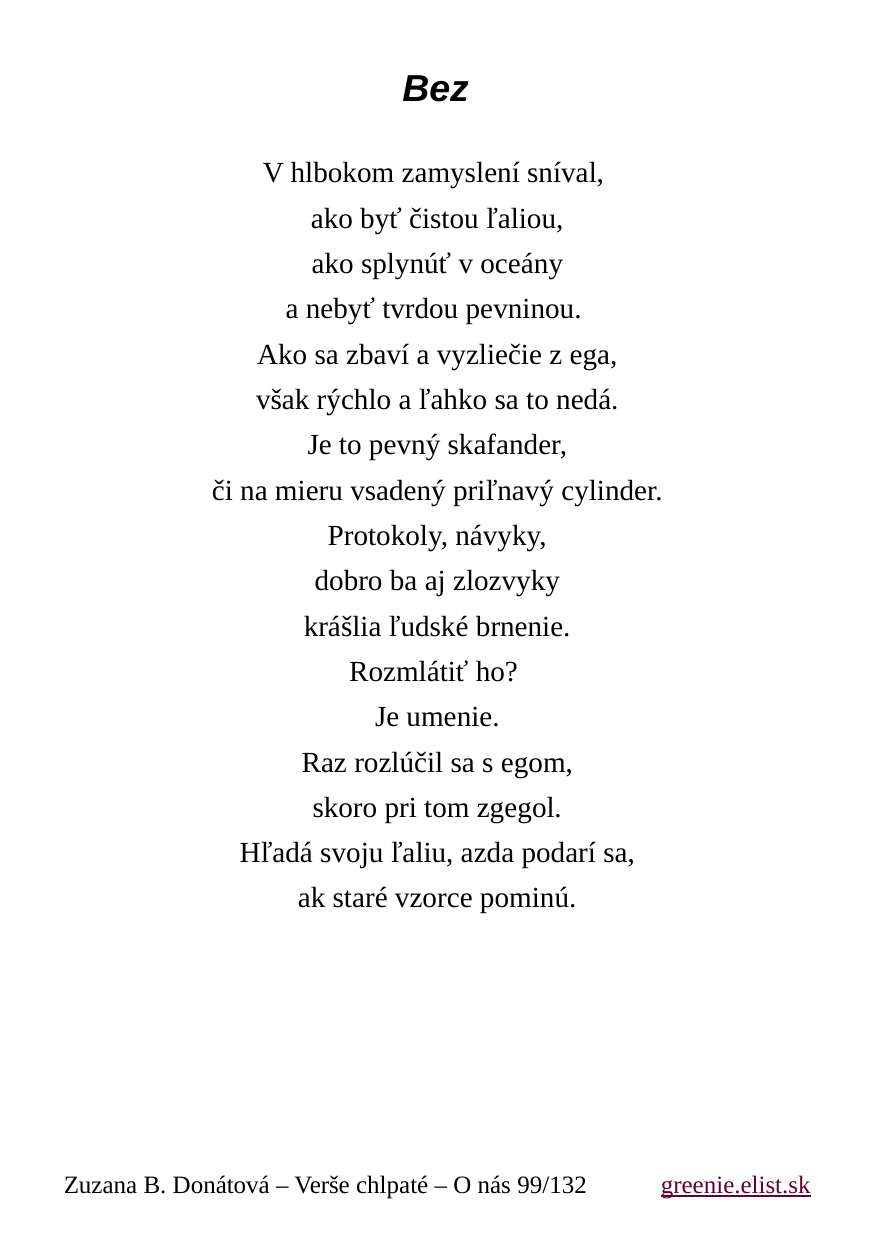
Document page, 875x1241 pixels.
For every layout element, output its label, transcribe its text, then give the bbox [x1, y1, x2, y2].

text Protokoly, návyky, [41, 518, 833, 552]
text či na mieru vsadený priľnavý cylinder. [41, 473, 833, 506]
subtitle Bez [41, 66, 833, 109]
text však rýchlo a ľahko sa to nedá. [41, 382, 833, 416]
text Raz rozlúčil sa s egom, [41, 745, 833, 778]
text dobro ba aj zlozvyky [41, 563, 833, 597]
text ak staré vzorce pominú. [41, 881, 833, 914]
text ako splynúť v oceány [41, 246, 833, 280]
text Rozmlátiť ho? [41, 654, 833, 688]
text skoro pri tom zgegol. [41, 790, 833, 823]
text ako byť čistou ľaliou, [41, 201, 833, 234]
text Ako sa zbaví a vyzliečie z ega, [41, 337, 833, 370]
text Je to pevný skafander, [41, 427, 833, 461]
text krášlia ľudské brnenie. [41, 609, 833, 642]
text Hľadá svoju ľaliu, azda podarí sa, [41, 835, 833, 869]
text a nebyť tvrdou pevninou. [41, 292, 833, 325]
text Je umenie. [41, 699, 833, 733]
text V hlbokom zamyslení sníval, [41, 156, 833, 189]
